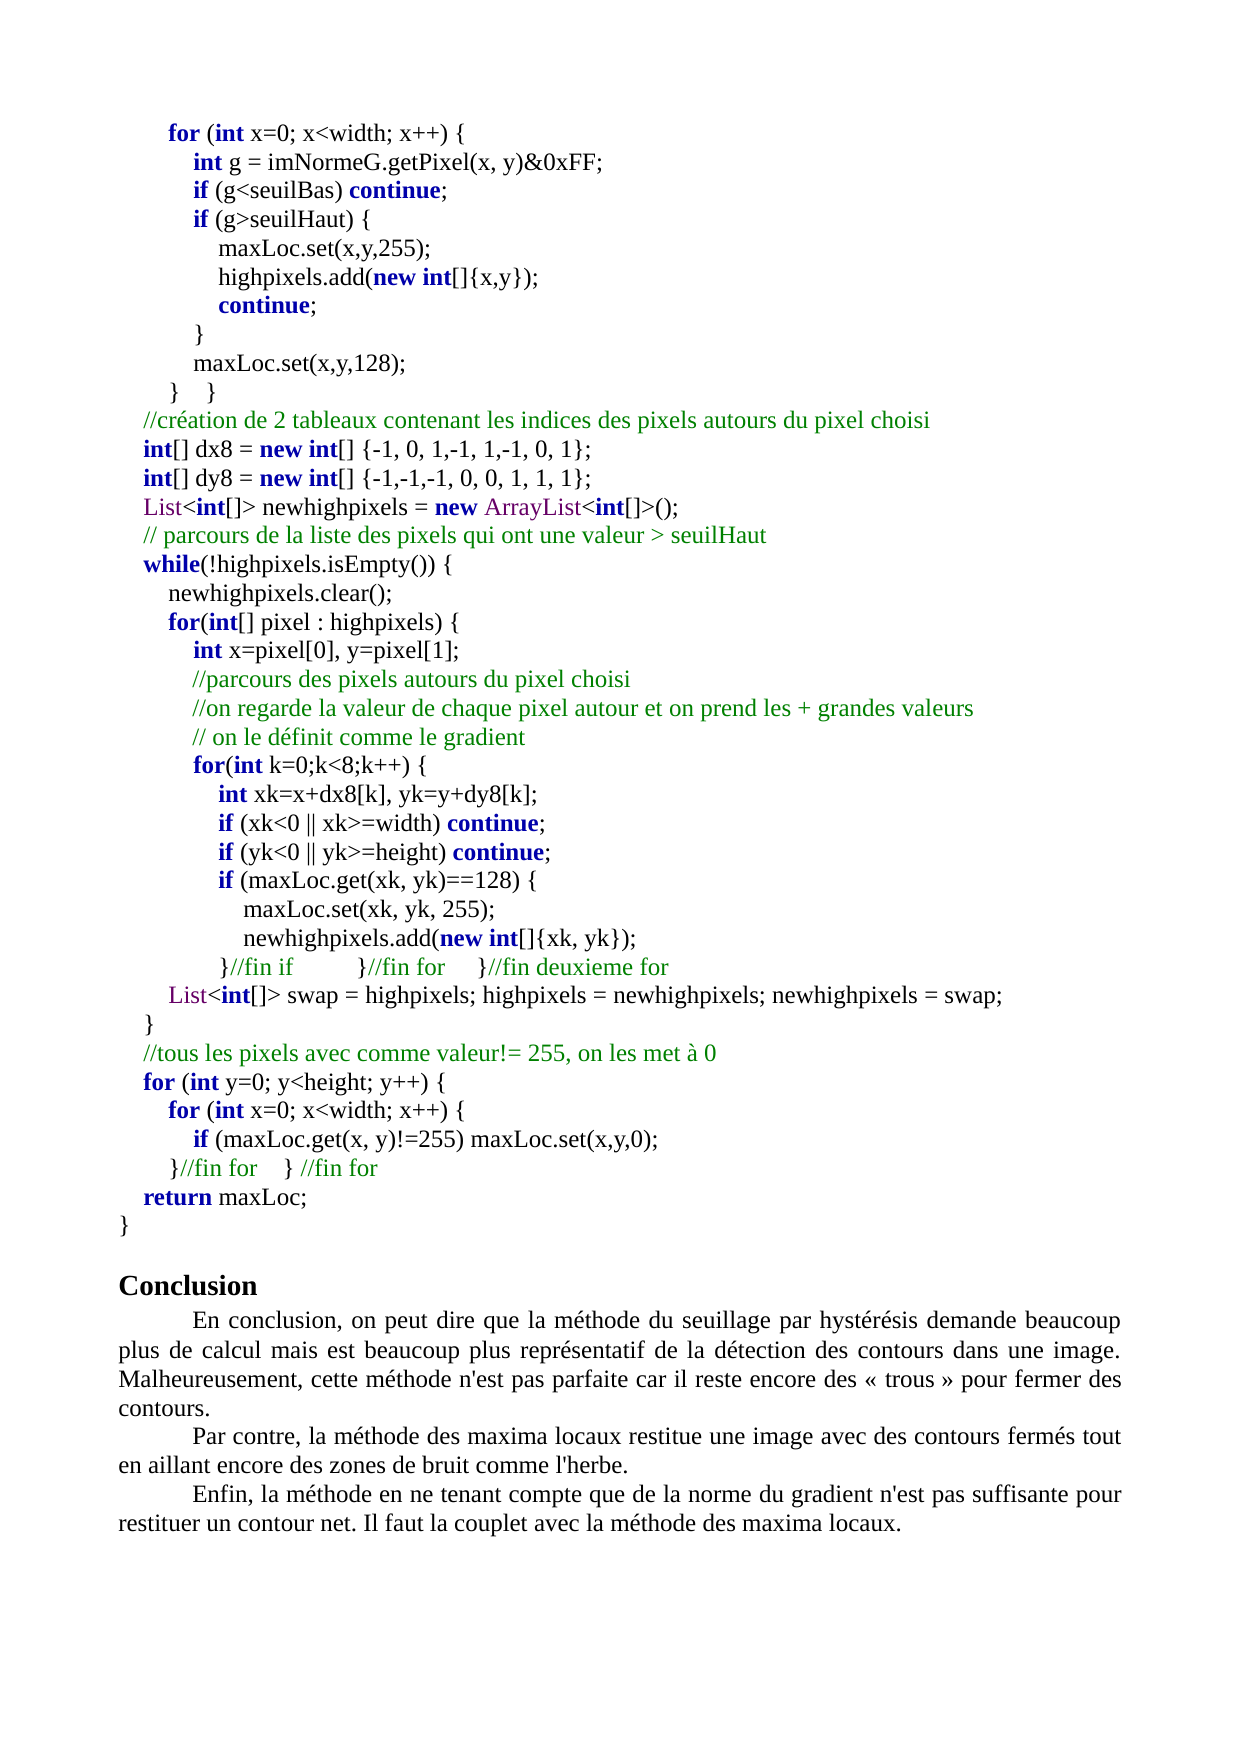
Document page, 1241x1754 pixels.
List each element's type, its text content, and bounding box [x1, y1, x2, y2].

text for (int y=0; y<height; y++) { [118, 1067, 1122, 1096]
text return maxLoc; [118, 1182, 1122, 1211]
text for (int x=0; x<width; x++) { [118, 1096, 1122, 1124]
text if (xk<0 || xk>=width) continue; [118, 808, 1122, 837]
text maxLoc.set(x,y,255); [118, 233, 1122, 262]
text //on regarde la valeur de chaque pixel autour et on prend les + grandes valeurs [118, 693, 1122, 722]
text for(int k=0;k<8;k++) { [118, 751, 1122, 779]
text int x=pixel[0], y=pixel[1]; [118, 636, 1122, 664]
text maxLoc.set(xk, yk, 255); [118, 894, 1122, 923]
text Conclusion [118, 1268, 1122, 1302]
text newhighpixels.clear(); [118, 578, 1122, 607]
text } [118, 1009, 1122, 1038]
text if (maxLoc.get(xk, yk)==128) { [118, 866, 1122, 894]
text List<int[]> newhighpixels = new ArrayList<int[]>(); [118, 492, 1122, 521]
text for(int[] pixel : highpixels) { [118, 607, 1122, 636]
text newhighpixels.add(new int[]{xk, yk}); [118, 923, 1122, 952]
text if (g<seuilBas) continue; [118, 176, 1122, 204]
text } [118, 1211, 1122, 1239]
text int[] dx8 = new int[] {-1, 0, 1,-1, 1,-1, 0, 1}; [118, 434, 1122, 463]
text //tous les pixels avec comme valeur!= 255, on les met à 0 [118, 1038, 1122, 1067]
text List<int[]> swap = highpixels; highpixels = newhighpixels; newhighpixels = swap; [118, 981, 1122, 1009]
text if (g>seuilHaut) { [118, 204, 1122, 233]
text Enfin, la méthode en ne tenant compte que de la norme du gradient n'est pas suffisante pour restituer un contour net. Il faut la couplet avec la méthode des maxima locaux. [118, 1479, 1122, 1536]
text while(!highpixels.isEmpty()) { [118, 549, 1122, 578]
text for (int x=0; x<width; x++) { [118, 118, 1122, 147]
text int g = imNormeG.getPixel(x, y)&0xFF; [118, 147, 1122, 176]
text //parcours des pixels autours du pixel choisi [118, 664, 1122, 693]
text highpixels.add(new int[]{x,y}); [118, 262, 1122, 291]
text //création de 2 tableaux contenant les indices des pixels autours du pixel choisi [118, 406, 1122, 434]
text int[] dy8 = new int[] {-1,-1,-1, 0, 0, 1, 1, 1}; [118, 463, 1122, 492]
text // parcours de la liste des pixels qui ont une valeur > seuilHaut [118, 521, 1122, 549]
text } } [118, 377, 1122, 406]
text continue; [118, 291, 1122, 319]
text if (maxLoc.get(x, y)!=255) maxLoc.set(x,y,0); [118, 1124, 1122, 1153]
text En conclusion, on peut dire que la méthode du seuillage par hystérésis demande beaucoup plus de calcul mais est beaucoup plus représentatif de la détection des contours dans une image. Malheureusement, cette méthode n'est pas parfaite car il reste encore des « trous » pour fermer des contours. [118, 1302, 1122, 1421]
text // on le définit comme le gradient [118, 722, 1122, 751]
text }//fin if }//fin for }//fin deuxieme for [118, 952, 1122, 981]
text int xk=x+dx8[k], yk=y+dy8[k]; [118, 779, 1122, 808]
text if (yk<0 || yk>=height) continue; [118, 837, 1122, 866]
text Par contre, la méthode des maxima locaux restitue une image avec des contours fermés tout en aillant encore des zones de bruit comme l'herbe. [118, 1421, 1122, 1479]
text } [118, 319, 1122, 348]
text maxLoc.set(x,y,128); [118, 348, 1122, 377]
text }//fin for } //fin for [118, 1153, 1122, 1182]
